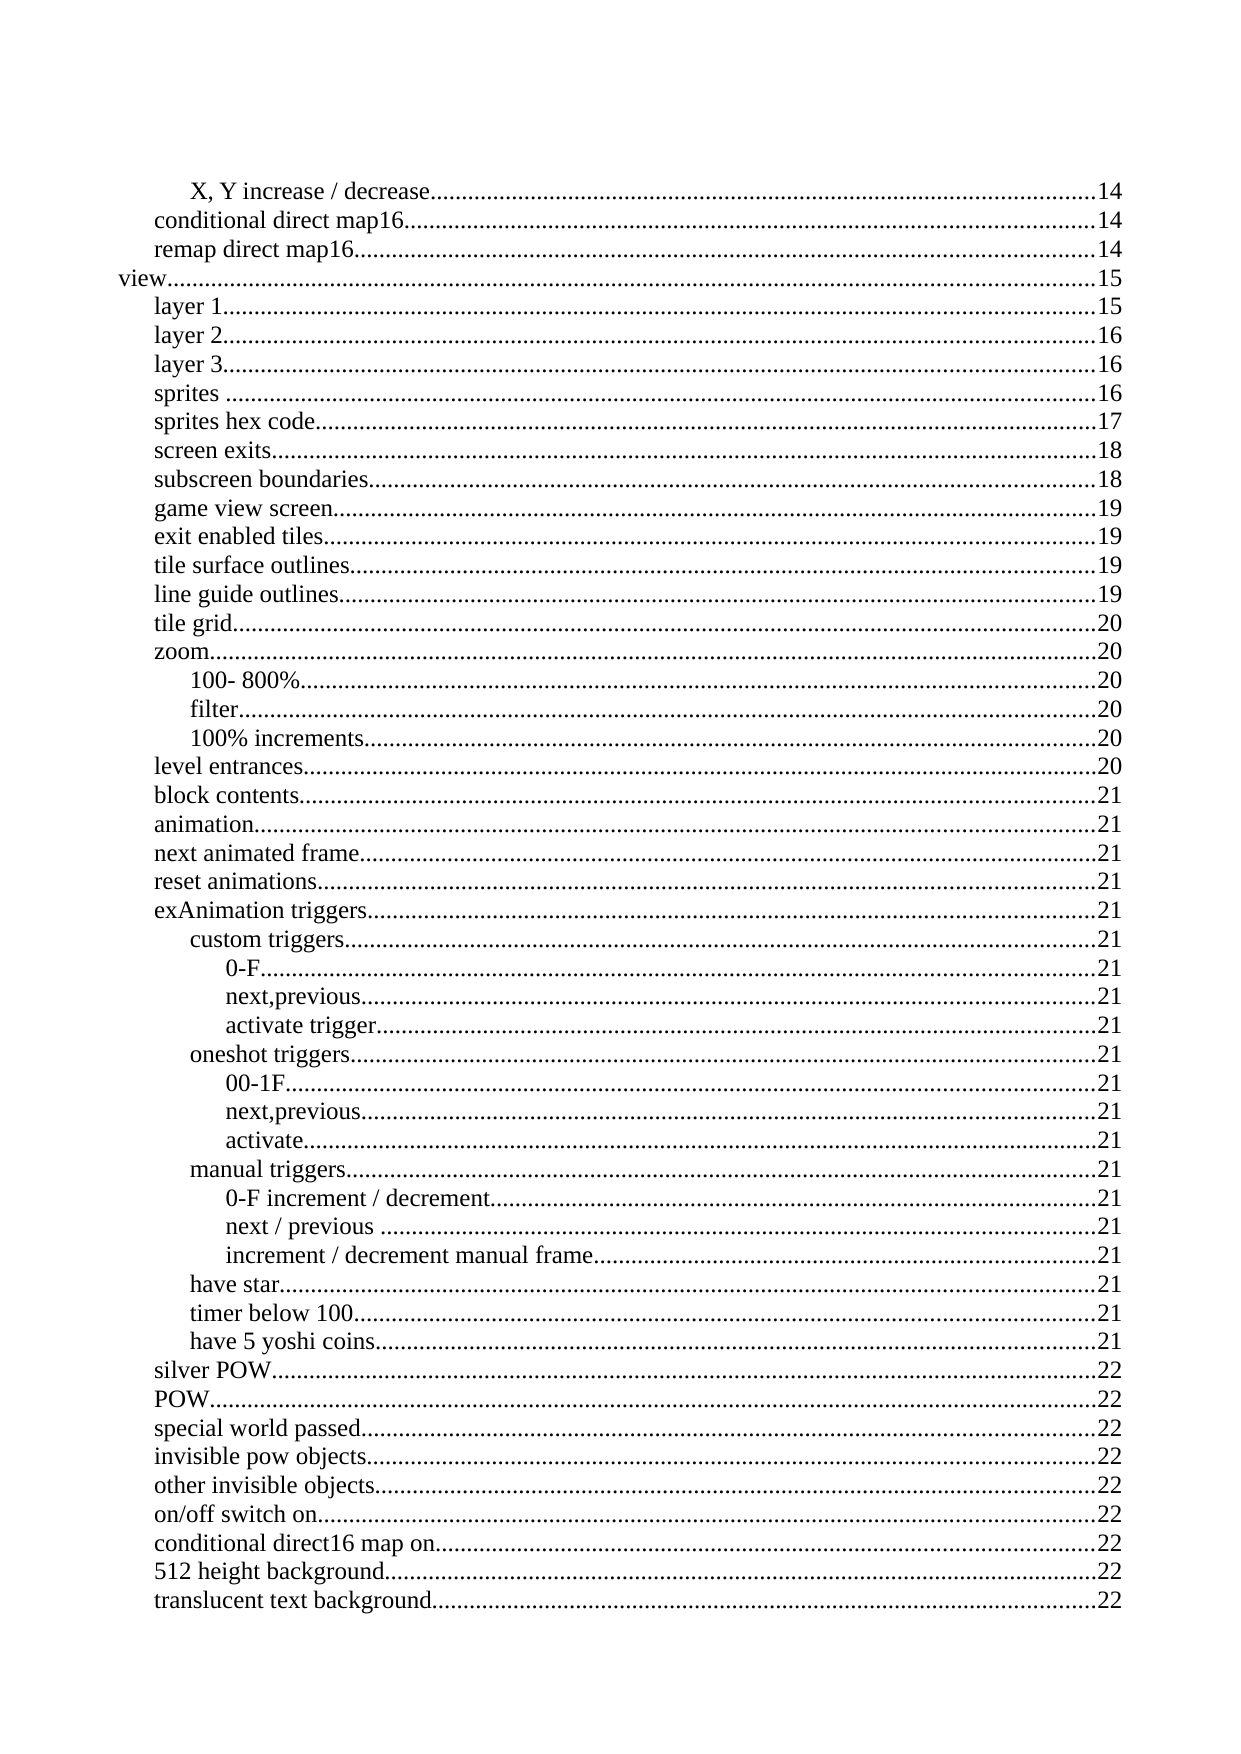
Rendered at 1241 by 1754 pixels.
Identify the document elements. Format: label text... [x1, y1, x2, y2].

text 0-F increment / decrement 21 [207, 1183, 1122, 1211]
text conditional direct16 map on 22 [148, 1528, 1122, 1556]
text next,previous 21 [207, 1096, 1122, 1125]
text next,previous 21 [207, 981, 1122, 1010]
text exit enabled tiles 19 [148, 521, 1122, 550]
text POW 22 [148, 1384, 1122, 1413]
text tile surface outlines 19 [148, 550, 1122, 579]
text special world passed 22 [148, 1413, 1122, 1441]
text reset animations 21 [148, 866, 1122, 895]
text 512 height background 22 [148, 1556, 1122, 1585]
text next animated frame 21 [148, 838, 1122, 866]
text remap direct map16 14 [148, 234, 1122, 263]
text layer 2 16 [148, 320, 1122, 349]
text conditional direct map16 14 [148, 205, 1122, 234]
text tile grid 20 [148, 608, 1122, 636]
text 100- 800% 20 [177, 665, 1122, 694]
text filter 20 [177, 694, 1122, 723]
text have 5 yoshi coins 21 [177, 1326, 1122, 1355]
text translucent text background 22 [148, 1585, 1122, 1614]
text screen exits 18 [148, 435, 1122, 464]
text activate trigger 21 [207, 1010, 1122, 1039]
text increment / decrement manual frame 21 [207, 1240, 1122, 1269]
text level entrances 20 [148, 751, 1122, 780]
text custom triggers 21 [177, 924, 1122, 953]
text activate 21 [207, 1125, 1122, 1154]
text sprites hex code 17 [148, 406, 1122, 435]
text 100% increments 20 [177, 723, 1122, 751]
text 0-F 21 [207, 953, 1122, 981]
text invisible pow objects 22 [148, 1441, 1122, 1470]
text oneshot triggers 21 [177, 1039, 1122, 1068]
text sprites 16 [148, 378, 1122, 406]
text other invisible objects 22 [148, 1470, 1122, 1499]
text subscreen boundaries 18 [148, 464, 1122, 493]
text layer 1 15 [148, 291, 1122, 320]
text manual triggers 21 [177, 1154, 1122, 1183]
text exAnimation triggers 21 [148, 895, 1122, 924]
text on/off switch on 22 [148, 1499, 1122, 1528]
text layer 3 16 [148, 349, 1122, 378]
text silver POW 22 [148, 1355, 1122, 1384]
text zoom 20 [148, 636, 1122, 665]
text line guide outlines 19 [148, 579, 1122, 608]
text game view screen 19 [148, 493, 1122, 521]
text 00-1F 21 [207, 1068, 1122, 1096]
text X, Y increase / decrease 14 [177, 176, 1122, 205]
text timer below 100 21 [177, 1298, 1122, 1326]
text have star 21 [177, 1269, 1122, 1298]
text block contents 21 [148, 780, 1122, 809]
text next / previous 21 [207, 1211, 1122, 1240]
text animation 21 [148, 809, 1122, 838]
text view 15 [118, 263, 1122, 291]
